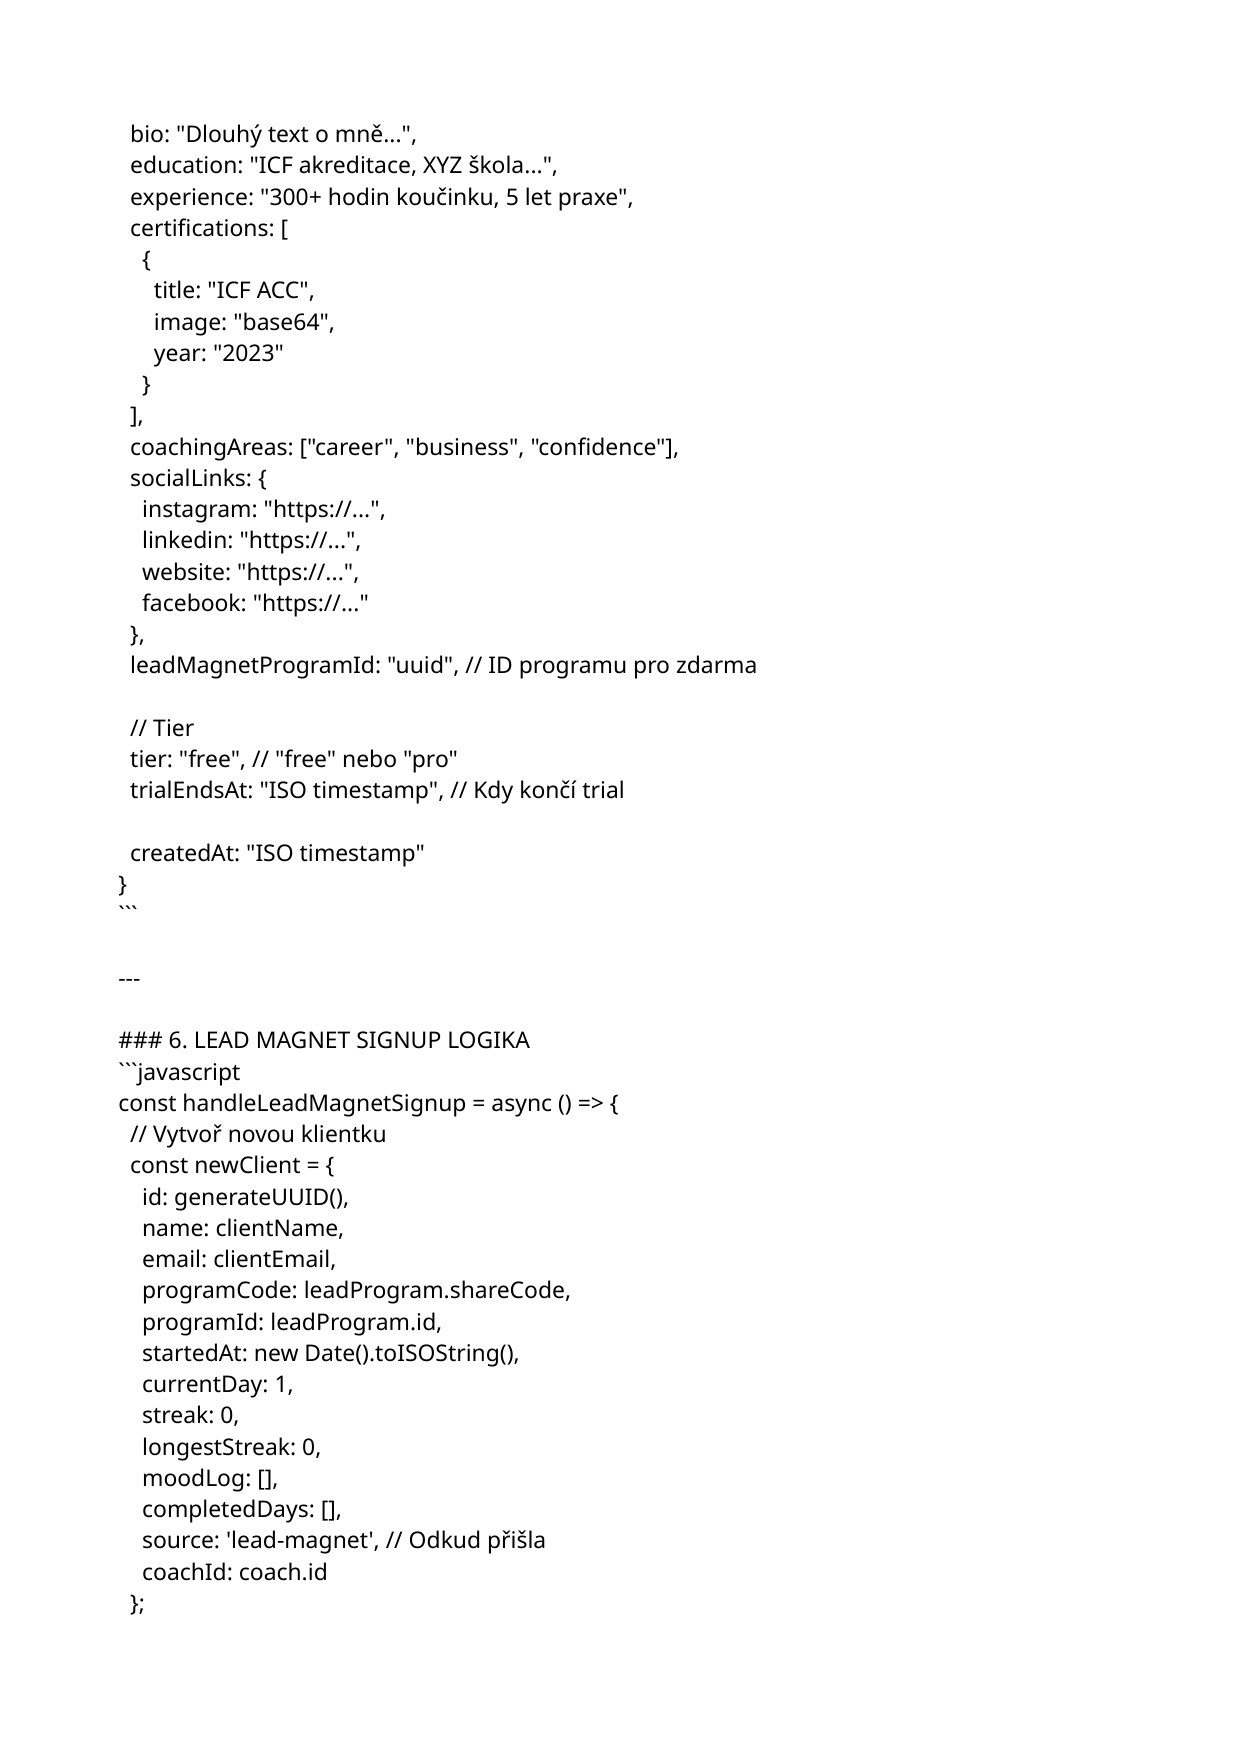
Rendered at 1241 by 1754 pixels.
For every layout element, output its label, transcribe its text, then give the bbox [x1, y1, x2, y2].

text bio: "Dlouhý text o mně...", [118, 118, 1122, 149]
text programId: leadProgram.id, [118, 1306, 1122, 1337]
text email: clientEmail, [118, 1243, 1122, 1274]
text // Tier [118, 712, 1122, 743]
text --- [118, 962, 1122, 993]
text trialEndsAt: "ISO timestamp", // Kdy končí trial [118, 774, 1122, 806]
text streak: 0, [118, 1399, 1122, 1431]
text completedDays: [], [118, 1493, 1122, 1524]
text id: generateUUID(), [118, 1181, 1122, 1212]
text certifications: [ [118, 212, 1122, 243]
text longestStreak: 0, [118, 1431, 1122, 1462]
text ### 6. LEAD MAGNET SIGNUP LOGIKA [118, 1024, 1122, 1056]
text image: "base64", [118, 306, 1122, 337]
text ```javascript [118, 1056, 1122, 1087]
text title: "ICF ACC", [118, 274, 1122, 306]
text currentDay: 1, [118, 1368, 1122, 1399]
text website: "https://...", [118, 556, 1122, 587]
text source: 'lead-magnet', // Odkud přišla [118, 1524, 1122, 1556]
text coachingAreas: ["career", "business", "confidence"], [118, 431, 1122, 462]
text experience: "300+ hodin koučinku, 5 let praxe", [118, 181, 1122, 212]
text moodLog: [], [118, 1462, 1122, 1493]
text facebook: "https://..." [118, 587, 1122, 618]
text }, [118, 618, 1122, 649]
text instagram: "https://...", [118, 493, 1122, 524]
text leadMagnetProgramId: "uuid", // ID programu pro zdarma [118, 649, 1122, 681]
text programCode: leadProgram.shareCode, [118, 1274, 1122, 1306]
text // Vytvoř novou klientku [118, 1118, 1122, 1149]
text tier: "free", // "free" nebo "pro" [118, 743, 1122, 774]
text } [118, 868, 1122, 899]
text linkedin: "https://...", [118, 524, 1122, 556]
text coachId: coach.id [118, 1556, 1122, 1587]
text }; [118, 1587, 1122, 1618]
text startedAt: new Date().toISOString(), [118, 1337, 1122, 1368]
text year: "2023" [118, 337, 1122, 368]
text socialLinks: { [118, 462, 1122, 493]
text const handleLeadMagnetSignup = async () => { [118, 1087, 1122, 1118]
text name: clientName, [118, 1212, 1122, 1243]
text { [118, 243, 1122, 274]
text education: "ICF akreditace, XYZ škola...", [118, 149, 1122, 181]
text ], [118, 399, 1122, 431]
text ``` [118, 899, 1122, 931]
text } [118, 368, 1122, 399]
text const newClient = { [118, 1149, 1122, 1181]
text createdAt: "ISO timestamp" [118, 837, 1122, 868]
